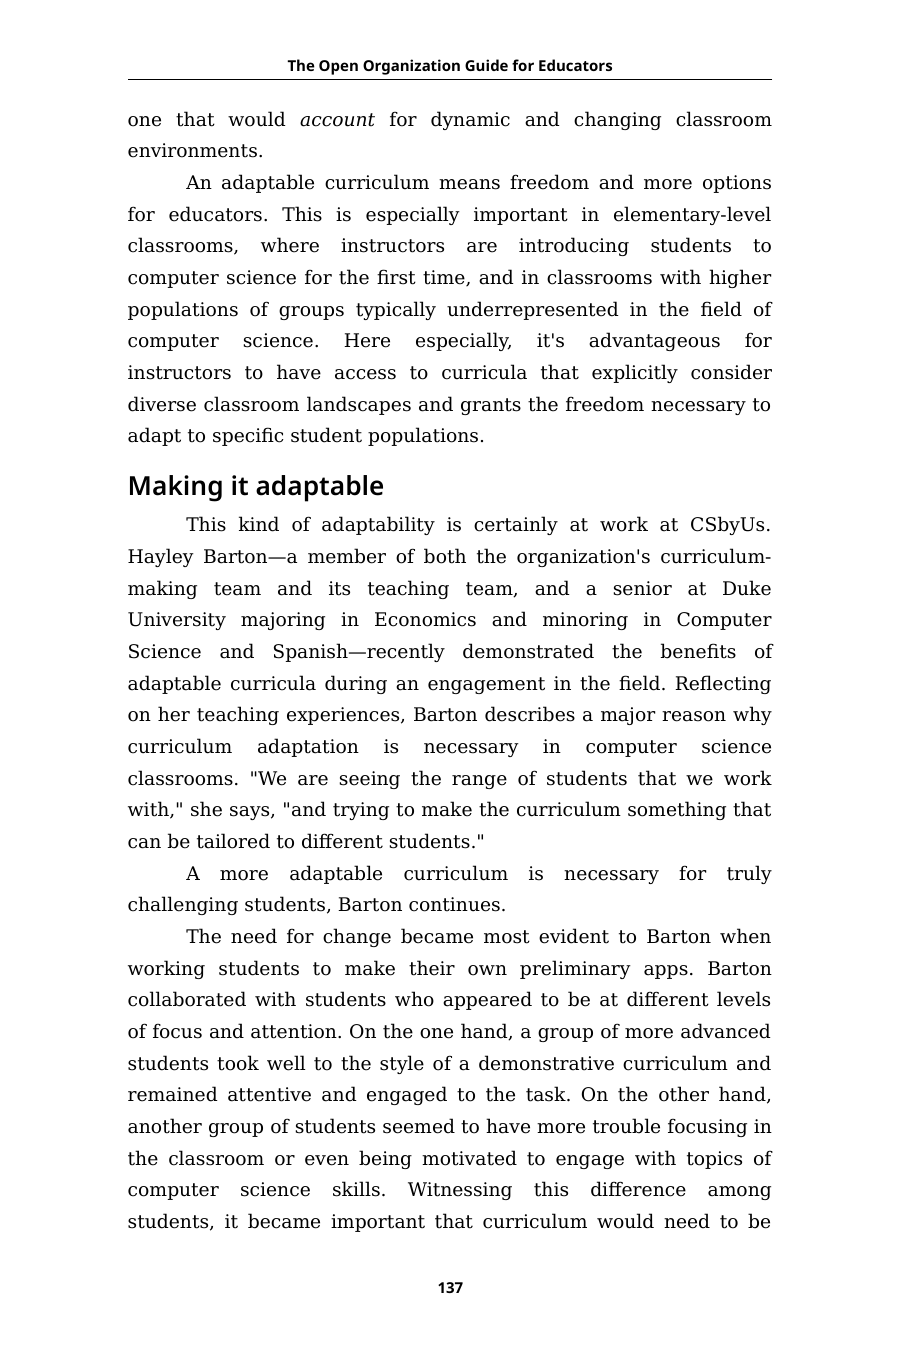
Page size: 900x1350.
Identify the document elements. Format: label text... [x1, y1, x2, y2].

text This kind of adaptability is certainly at work at CSbyUs. Hayley Barton—a member of both the organization's curriculum-making team and its teaching team, and a senior at Duke University majoring in Economics and minoring in Computer Science and Spanish—recently demonstrated the benefits of adaptable curricula during an engagement in the field. Reflecting on her teaching experiences, Barton describes a major reason why curriculum adaptation is necessary in computer science classrooms. "We are seeing the range of students that we work with," she says, "and trying to make the curriculum something that can be tailored to different students." [127, 514, 772, 853]
text one that would account for dynamic and changing classroom environments. [127, 109, 772, 162]
text An adaptable curriculum means freedom and more options for educators. This is especially important in elementary-level classrooms, where instructors are introducing students to computer science for the first time, and in classrooms with higher populations of groups typically underrepresented in the field of computer science. Here especially, it's advantageous for instructors to have access to curricula that explicitly consider diverse classroom landscapes and grants the freedom necessary to adapt to specific student populations. [127, 172, 772, 447]
subtitle Making it adaptable [127, 472, 772, 502]
text The need for change became most evident to Barton when working students to make their own preliminary apps. Barton collaborated with students who appeared to be at different levels of focus and attention. On the one hand, a group of more advanced students took well to the style of a demonstrative curriculum and remained attentive and engaged to the task. On the other hand, another group of students seemed to have more trouble focusing in the classroom or even being motivated to engage with topics of computer science skills. Witnessing this difference among students, it became important that curriculum would need to be [127, 926, 772, 1233]
text A more adaptable curriculum is necessary for truly challenging students, Barton continues. [127, 863, 772, 916]
